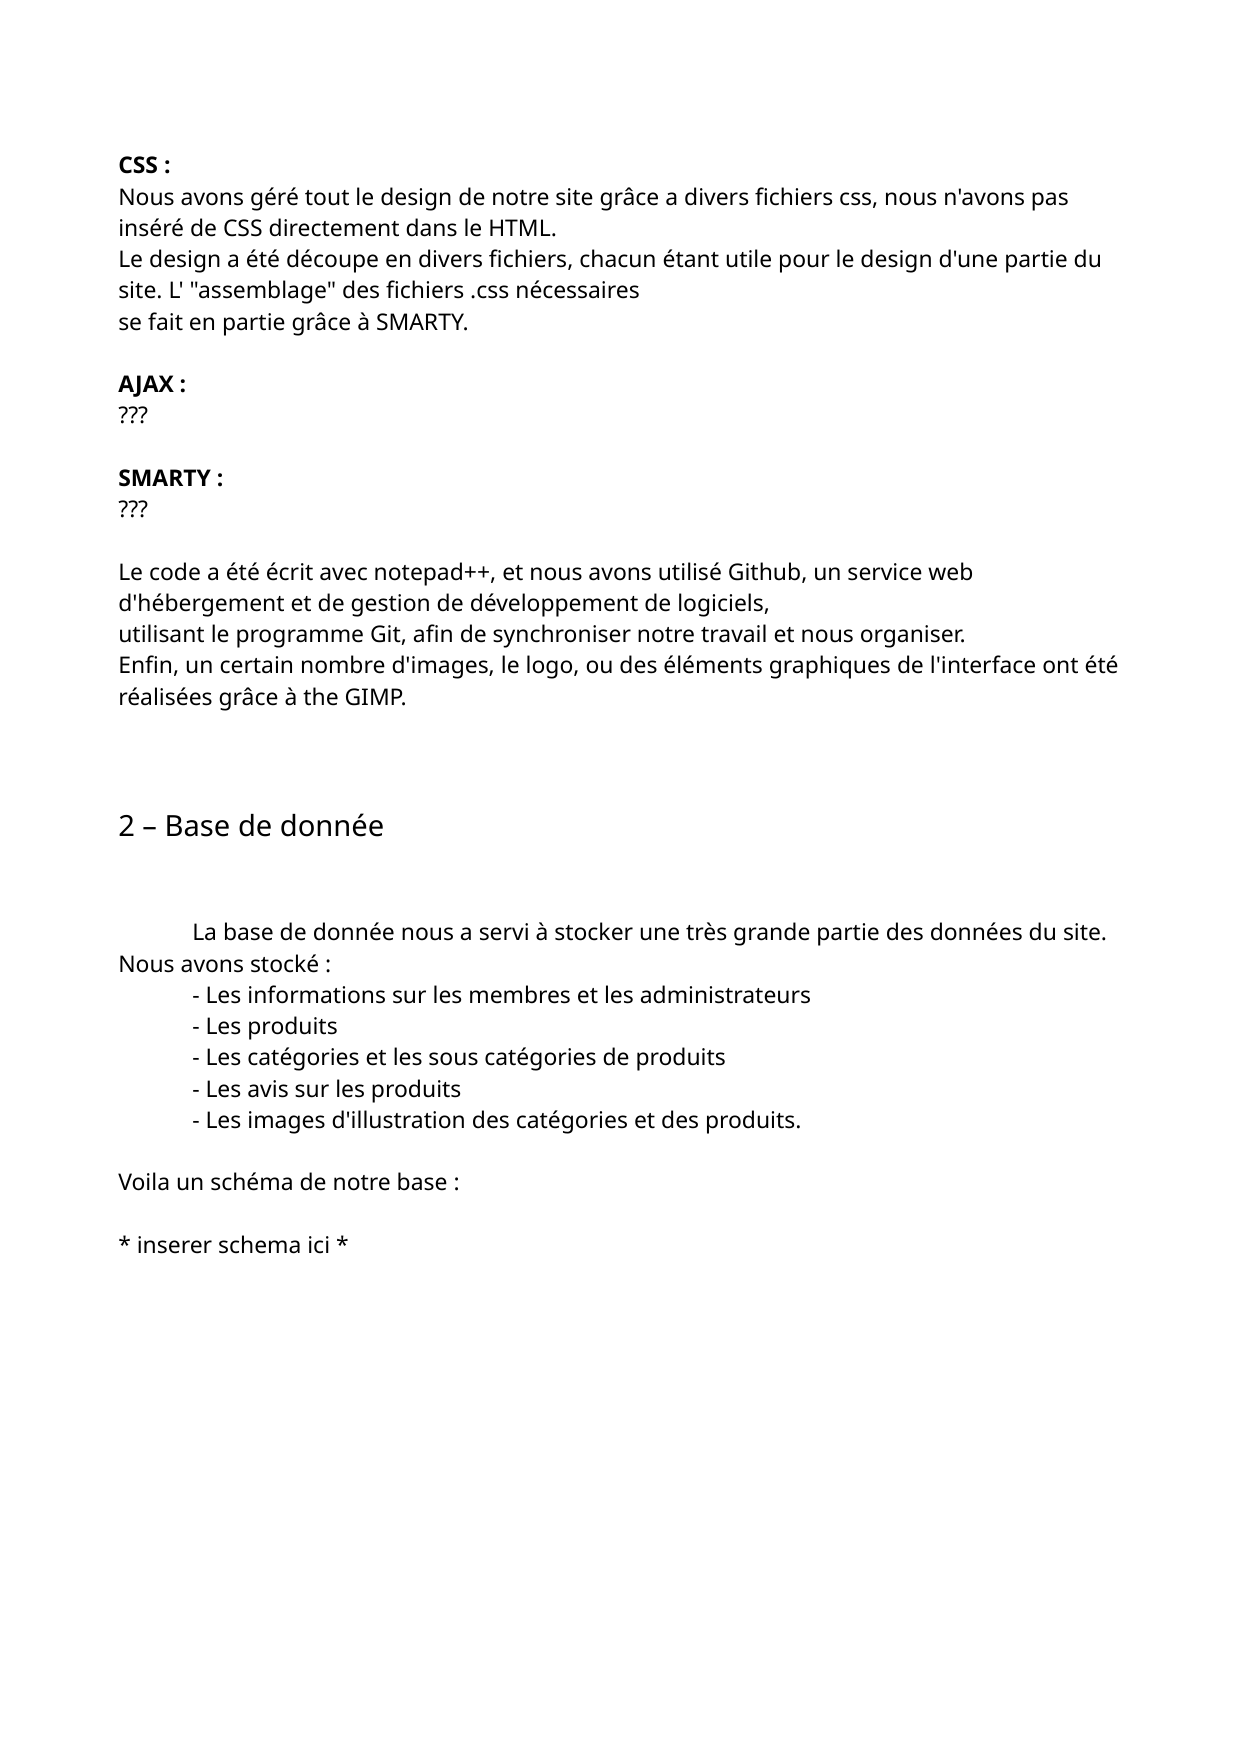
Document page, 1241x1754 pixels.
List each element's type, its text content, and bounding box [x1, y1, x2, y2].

text ??? [118, 399, 1122, 431]
text - Les images d'illustration des catégories et des produits. [118, 1104, 1122, 1135]
text utilisant le programme Git, afin de synchroniser notre travail et nous organiser. [118, 618, 1122, 649]
text - Les avis sur les produits [118, 1072, 1122, 1104]
text - Les produits [118, 1010, 1122, 1041]
text CSS : [118, 149, 1122, 181]
text ??? [118, 493, 1122, 524]
text SMARTY : [118, 462, 1122, 493]
text - Les informations sur les membres et les administrateurs [118, 979, 1122, 1010]
text se fait en partie grâce à SMARTY. [118, 306, 1122, 337]
text AJAX : [118, 368, 1122, 399]
text Le design a été découpe en divers fichiers, chacun étant utile pour le design d'une partie du site. L' "assemblage" des fichiers .css nécessaires [118, 243, 1122, 306]
text Enfin, un certain nombre d'images, le logo, ou des éléments graphiques de l'interface ont été réalisées grâce à the GIMP. [118, 649, 1122, 712]
text Le code a été écrit avec notepad++, et nous avons utilisé Github, un service web d'hébergement et de gestion de développement de logiciels, [118, 556, 1122, 618]
text Voila un schéma de notre base : [118, 1166, 1122, 1197]
text La base de donnée nous a servi à stocker une très grande partie des données du site. Nous avons stocké : [118, 916, 1122, 979]
text * inserer schema ici * [118, 1229, 1122, 1260]
text 2 – Base de donnée [118, 806, 1122, 845]
text - Les catégories et les sous catégories de produits [118, 1041, 1122, 1072]
text Nous avons géré tout le design de notre site grâce a divers fichiers css, nous n'avons pas inséré de CSS directement dans le HTML. [118, 181, 1122, 243]
